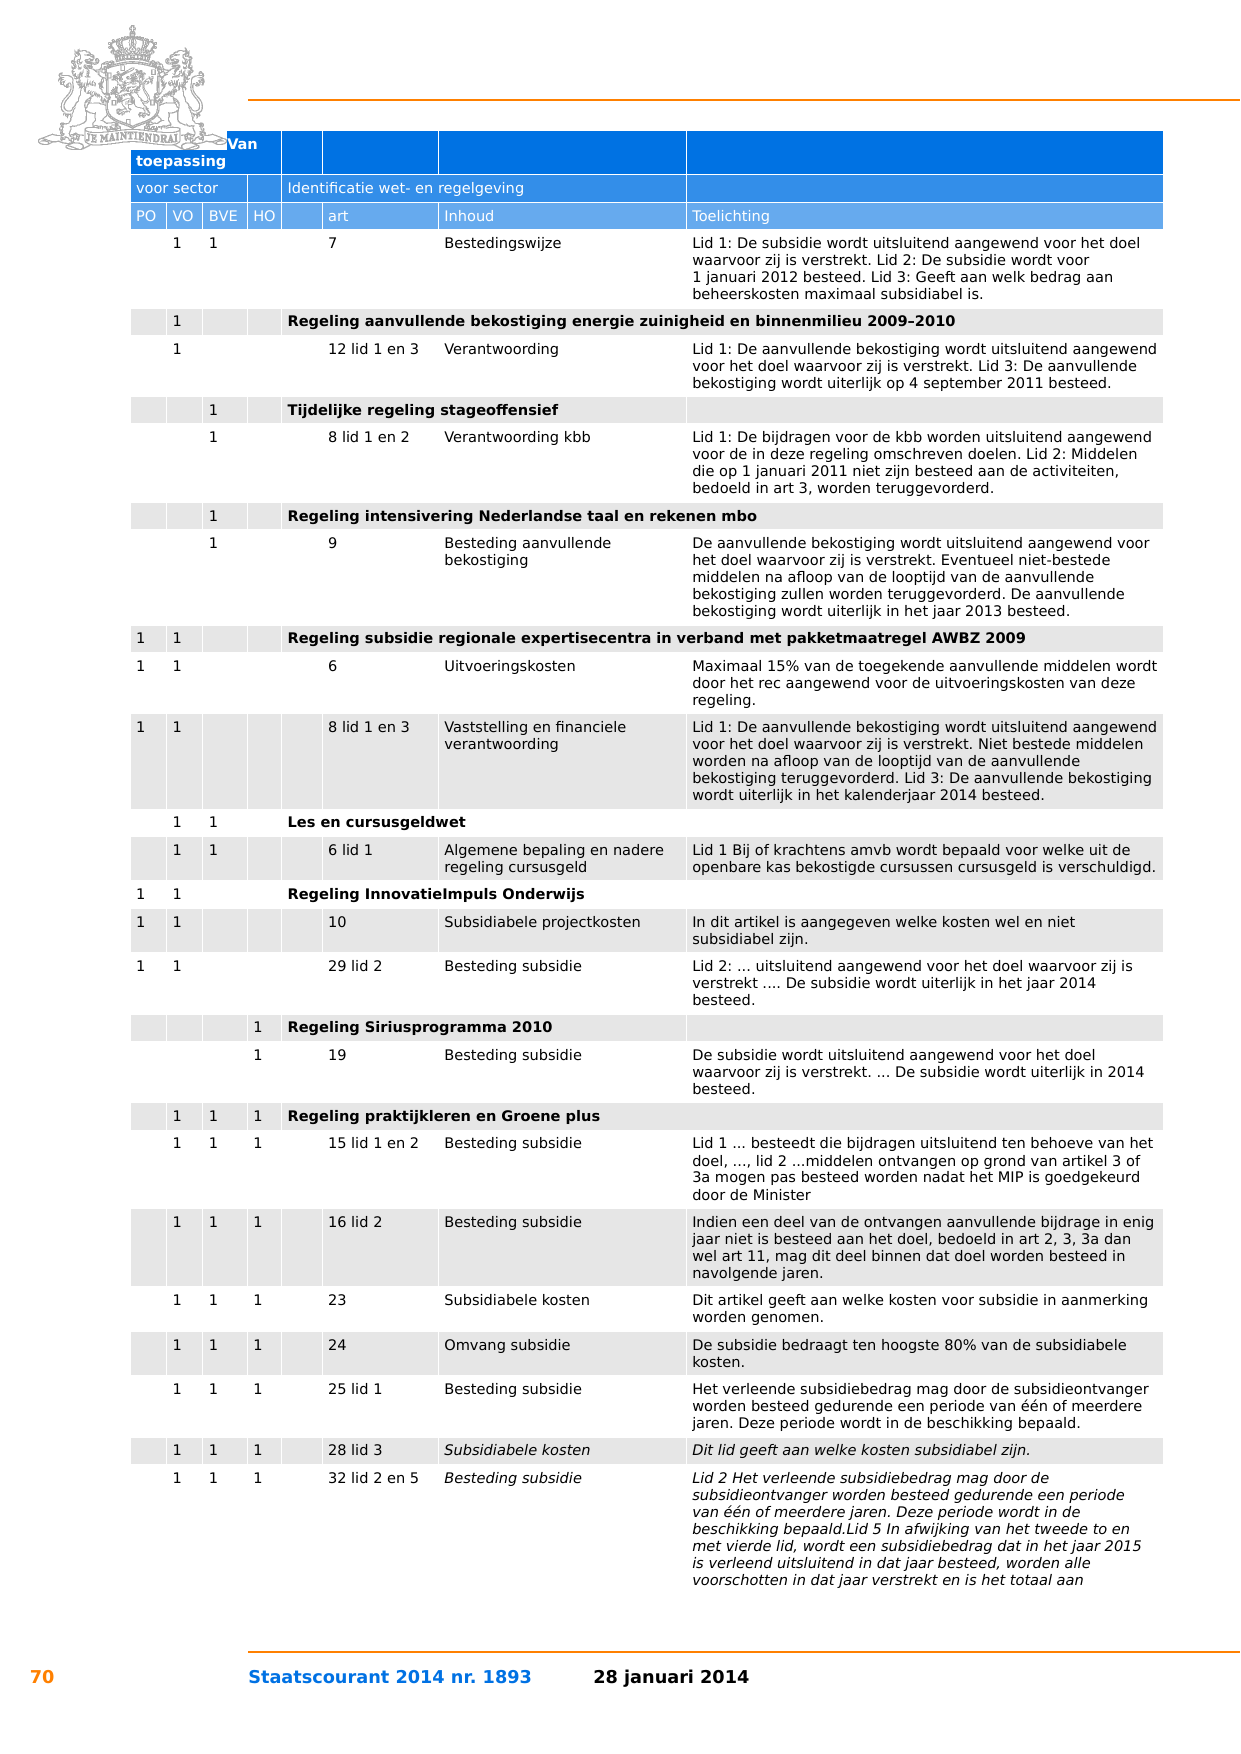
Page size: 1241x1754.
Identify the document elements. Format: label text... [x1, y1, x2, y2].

table_cell [282, 837, 322, 880]
table_cell [282, 714, 322, 809]
table_cell [131, 1288, 166, 1331]
table_cell 1 [248, 1288, 281, 1331]
table_cell 1 [167, 336, 202, 396]
table_cell 24 [323, 1332, 438, 1375]
picture [38, 25, 227, 150]
table_cell [248, 425, 281, 502]
table_cell [282, 203, 322, 229]
table_cell [282, 1131, 322, 1208]
table_cell 6 lid 1 [323, 837, 438, 880]
table_cell [131, 1042, 166, 1102]
table_cell 1 [167, 626, 202, 652]
table_cell Subsidiabele kosten [439, 1438, 686, 1464]
table_cell 1 [167, 1332, 202, 1375]
table_cell 8 lid 1 en 3 [323, 714, 438, 809]
table_cell Besteding subsidie [439, 1042, 686, 1102]
table_cell art [323, 203, 438, 229]
table_cell HO [248, 203, 281, 229]
table_cell [248, 230, 281, 307]
table_cell [131, 810, 166, 836]
table_cell 1 [167, 1103, 202, 1130]
table_cell Lid 1: De bijdragen voor de kbb worden uitsluitend aangewend voor de in deze regeling omschreven doelen. Lid 2: Middelen die op 1 januari 2011 niet zijn besteed aan de activiteiten, bedoeld in art 3, worden teruggevorderd. [687, 425, 1163, 502]
table_cell 7 [323, 230, 438, 307]
table_cell Lid 1 Bij of krachtens amvb wordt bepaald voor welke uit de openbare kas bekostigde cursussen cursusgeld is verschuldigd. [687, 837, 1163, 880]
table_cell 1 [203, 810, 247, 836]
table_cell 1 [131, 714, 166, 809]
table_cell 1 [167, 909, 202, 952]
table_cell De aanvullende bekostiging wordt uitsluitend aangewend voor het doel waarvoor zij is verstrekt. Eventueel niet-bestede middelen na afloop van de looptijd van de aanvullende bekostiging zullen worden teruggevorderd. De aanvullende bekostiging wordt uiterlijk in het jaar 2013 besteed. [687, 530, 1163, 624]
table_cell 28 lid 3 [323, 1438, 438, 1464]
table_cell 1 [203, 1376, 247, 1436]
table_cell Vaststelling en financiele verantwoording [439, 714, 686, 809]
table_cell [203, 626, 247, 652]
table_cell [282, 1376, 322, 1436]
table_cell BVE [203, 203, 247, 229]
table_cell 1 [167, 653, 202, 713]
table_cell [167, 1015, 202, 1041]
table_cell [131, 1209, 166, 1286]
table_cell Toelichting [687, 203, 1163, 229]
table_cell 1 [248, 1465, 281, 1593]
table_cell Identificatie wet- en regelgeving [282, 175, 686, 202]
table_header [282, 131, 322, 174]
table_cell Lid 1 ... besteedt die bijdragen uitsluitend ten behoeve van het doel, ..., lid 2 ...middelen ontvangen op grond van artikel 3 of 3a mogen pas besteed worden nadat het MIP is goedgekeurd door de Minister [687, 1131, 1163, 1208]
table_cell Les en cursusgeldwet [282, 810, 686, 836]
table_cell [203, 309, 247, 335]
table_cell Subsidiabele kosten [439, 1288, 686, 1331]
table_cell [282, 1288, 322, 1331]
table_cell [131, 309, 166, 335]
table_cell 1 [167, 881, 202, 908]
table_cell [203, 1015, 247, 1041]
table_cell [282, 530, 322, 624]
table_cell [282, 1438, 322, 1464]
table_cell 10 [323, 909, 438, 952]
table_cell 1 [167, 230, 202, 307]
table_cell 1 [167, 1288, 202, 1331]
table_cell [282, 230, 322, 307]
table_cell 1 [167, 810, 202, 836]
table_cell 19 [323, 1042, 438, 1102]
table_cell Regeling Siriusprogramma 2010 [282, 1015, 686, 1041]
table_cell [167, 397, 202, 423]
table_cell Uitvoeringskosten [439, 653, 686, 713]
table_cell voor sector [131, 175, 247, 202]
table_cell [248, 530, 281, 624]
table_cell 1 [248, 1376, 281, 1436]
table_cell Inhoud [439, 203, 686, 229]
table_cell [131, 530, 166, 624]
table_cell 1 [203, 503, 247, 529]
table_cell [687, 810, 1163, 836]
table_cell [131, 336, 166, 396]
table_cell 1 [203, 1209, 247, 1286]
table_cell [248, 175, 281, 202]
table_cell De subsidie wordt uitsluitend aangewend voor het doel waarvoor zij is verstrekt. ... De subsidie wordt uiterlijk in 2014 besteed. [687, 1042, 1163, 1102]
table_cell Dit lid geeft aan welke kosten subsidiabel zijn. [687, 1438, 1163, 1464]
table_header [323, 131, 438, 174]
table_cell Lid 1: De aanvullende bekostiging wordt uitsluitend aangewend voor het doel waarvoor zij is verstrekt. Niet bestede middelen worden na afloop van de looptijd van de aanvullende bekostiging teruggevorderd. Lid 3: De aanvullende bekostiging wordt uiterlijk in het kalenderjaar 2014 besteed. [687, 714, 1163, 809]
table_cell [282, 1209, 322, 1286]
table_cell 9 [323, 530, 438, 624]
table_cell Verantwoording kbb [439, 425, 686, 502]
table_cell [203, 714, 247, 809]
table_cell 1 [167, 1376, 202, 1436]
table_cell [282, 953, 322, 1013]
table_cell 1 [203, 397, 247, 423]
table_cell 1 [131, 881, 166, 908]
table_cell 1 [131, 909, 166, 952]
table_cell 1 [248, 1438, 281, 1464]
table_cell 6 [323, 653, 438, 713]
table_cell [248, 909, 281, 952]
table_cell [282, 1042, 322, 1102]
table_cell 12 lid 1 en 3 [323, 336, 438, 396]
table_cell 1 [203, 1131, 247, 1208]
table_cell [687, 175, 1163, 202]
table_cell 1 [167, 1465, 202, 1593]
table_cell 1 [203, 425, 247, 502]
table_cell 1 [167, 309, 202, 335]
table_cell [282, 336, 322, 396]
table_cell Regeling intensivering Nederlandse taal en rekenen mbo [282, 503, 1163, 529]
table_cell 1 [167, 1209, 202, 1286]
table_cell [131, 1438, 166, 1464]
table_cell Regeling aanvullende bekostiging energie zuinigheid en binnenmilieu 2009–2010 [282, 309, 1163, 335]
table_cell Bestedingswijze [439, 230, 686, 307]
table_cell [131, 397, 166, 423]
table_cell [248, 309, 281, 335]
table_cell 29 lid 2 [323, 953, 438, 1013]
table_cell [131, 1465, 166, 1593]
table_cell 1 [248, 1042, 281, 1102]
table_cell [248, 336, 281, 396]
table_cell [248, 881, 281, 908]
table_cell Het verleende subsidiebedrag mag door de subsidieontvanger worden besteed gedurende een periode van één of meerdere jaren. Deze periode wordt in de beschikking bepaald. [687, 1376, 1163, 1436]
table_cell 1 [167, 1438, 202, 1464]
table_cell 16 lid 2 [323, 1209, 438, 1286]
table_cell 1 [167, 714, 202, 809]
table_cell [131, 1131, 166, 1208]
table_cell 1 [248, 1015, 281, 1041]
table_cell 1 [248, 1103, 281, 1130]
table_cell [282, 653, 322, 713]
table_cell [203, 1042, 247, 1102]
table_header Van toepassing [131, 131, 281, 174]
table_cell [248, 397, 281, 423]
table_cell 1 [167, 953, 202, 1013]
table_cell 1 [203, 837, 247, 880]
table_cell [167, 530, 202, 624]
table_cell 1 [167, 1131, 202, 1208]
table_cell [203, 953, 247, 1013]
table_cell 1 [248, 1332, 281, 1375]
table_cell [131, 503, 166, 529]
table_cell Besteding subsidie [439, 953, 686, 1013]
table_cell Lid 2: ... uitsluitend aangewend voor het doel waarvoor zij is verstrekt .... De subsidie wordt uiterlijk in het jaar 2014 besteed. [687, 953, 1163, 1013]
table_cell 1 [131, 953, 166, 1013]
table_cell [248, 837, 281, 880]
table_header [687, 131, 1163, 174]
table_cell Dit artikel geeft aan welke kosten voor subsidie in aanmerking worden genomen. [687, 1288, 1163, 1331]
table_cell [203, 336, 247, 396]
table_cell 8 lid 1 en 2 [323, 425, 438, 502]
table_cell 1 [203, 230, 247, 307]
table_cell 1 [203, 530, 247, 624]
table_cell [282, 1465, 322, 1593]
table_cell Indien een deel van de ontvangen aanvullende bijdrage in enig jaar niet is besteed aan het doel, bedoeld in art 2, 3, 3a dan wel art 11, mag dit deel binnen dat doel worden besteed in navolgende jaren. [687, 1209, 1163, 1286]
table_cell De subsidie bedraagt ten hoogste 80% van de subsidiabele kosten. [687, 1332, 1163, 1375]
table_cell [131, 425, 166, 502]
table_cell Besteding subsidie [439, 1209, 686, 1286]
table_cell [248, 626, 281, 652]
table_cell 1 [248, 1209, 281, 1286]
table_cell [282, 1332, 322, 1375]
table_cell In dit artikel is aangegeven welke kosten wel en niet subsidiabel zijn. [687, 909, 1163, 952]
table_cell Algemene bepaling en nadere regeling cursusgeld [439, 837, 686, 880]
table_cell [131, 837, 166, 880]
table_header [439, 131, 686, 174]
table_cell 23 [323, 1288, 438, 1331]
table_cell Besteding subsidie [439, 1465, 686, 1593]
table_cell [131, 1103, 166, 1130]
table_cell [248, 810, 281, 836]
table_cell 1 [248, 1131, 281, 1208]
table_cell [131, 1015, 166, 1041]
table_cell 1 [203, 1103, 247, 1130]
table_cell PO [131, 203, 166, 229]
table_cell [131, 1332, 166, 1375]
table_cell [282, 909, 322, 952]
table_cell 1 [131, 653, 166, 713]
table_cell Omvang subsidie [439, 1332, 686, 1375]
table_cell [687, 1015, 1163, 1041]
table_cell 1 [203, 1438, 247, 1464]
table_cell 32 lid 2 en 5 [323, 1465, 438, 1593]
table_cell [248, 714, 281, 809]
table_cell Lid 2 Het verleende subsidiebedrag mag door de subsidieontvanger worden besteed gedurende een periode van één of meerdere jaren. Deze periode wordt in de beschikking bepaald.Lid 5 In afwijking van het tweede to en met vierde lid, wordt een subsidiebedrag dat in het jaar 2015 is verleend uitsluitend in dat jaar besteed, worden alle voorschotten in dat jaar verstrekt en is het totaal aan [687, 1465, 1163, 1593]
table_cell Tijdelijke regeling stageoffensief [282, 397, 686, 423]
table_cell [203, 653, 247, 713]
table_cell Lid 1: De aanvullende bekostiging wordt uitsluitend aangewend voor het doel waarvoor zij is verstrekt. Lid 3: De aanvullende bekostiging wordt uiterlijk op 4 september 2011 besteed. [687, 336, 1163, 396]
table_cell [248, 503, 281, 529]
table_cell Regeling praktijkleren en Groene plus [282, 1103, 1163, 1130]
table_cell [167, 1042, 202, 1102]
table_cell 1 [203, 1332, 247, 1375]
table_cell VO [167, 203, 202, 229]
table_cell 1 [203, 1288, 247, 1331]
table_cell Besteding aanvullende bekostiging [439, 530, 686, 624]
table_cell [687, 397, 1163, 423]
table_cell 1 [167, 837, 202, 880]
table_cell [167, 425, 202, 502]
table_cell [248, 653, 281, 713]
table_cell Subsidiabele projectkosten [439, 909, 686, 952]
table_cell 1 [131, 626, 166, 652]
table_cell [131, 230, 166, 307]
table_cell Besteding subsidie [439, 1376, 686, 1436]
table_cell Besteding subsidie [439, 1131, 686, 1208]
table_cell Regeling subsidie regionale expertisecentra in verband met pakketmaatregel AWBZ 2009 [282, 626, 1163, 652]
table_cell 25 lid 1 [323, 1376, 438, 1436]
table_cell Lid 1: De subsidie wordt uitsluitend aangewend voor het doel waarvoor zij is verstrekt. Lid 2: De subsidie wordt voor 1 januari 2012 besteed. Lid 3: Geeft aan welk bedrag aan beheerskosten maximaal subsidiabel is. [687, 230, 1163, 307]
table_cell Verantwoording [439, 336, 686, 396]
table_cell [167, 503, 202, 529]
table_cell 15 lid 1 en 2 [323, 1131, 438, 1208]
table_cell [131, 1376, 166, 1436]
table_cell [203, 909, 247, 952]
table_cell [248, 953, 281, 1013]
table_cell 1 [203, 1465, 247, 1593]
table_cell [203, 881, 247, 908]
table_cell Regeling InnovatieImpuls Onderwijs [282, 881, 1163, 908]
table_cell Maximaal 15% van de toegekende aanvullende middelen wordt door het rec aangewend voor de uitvoeringskosten van deze regeling. [687, 653, 1163, 713]
table_cell [282, 425, 322, 502]
